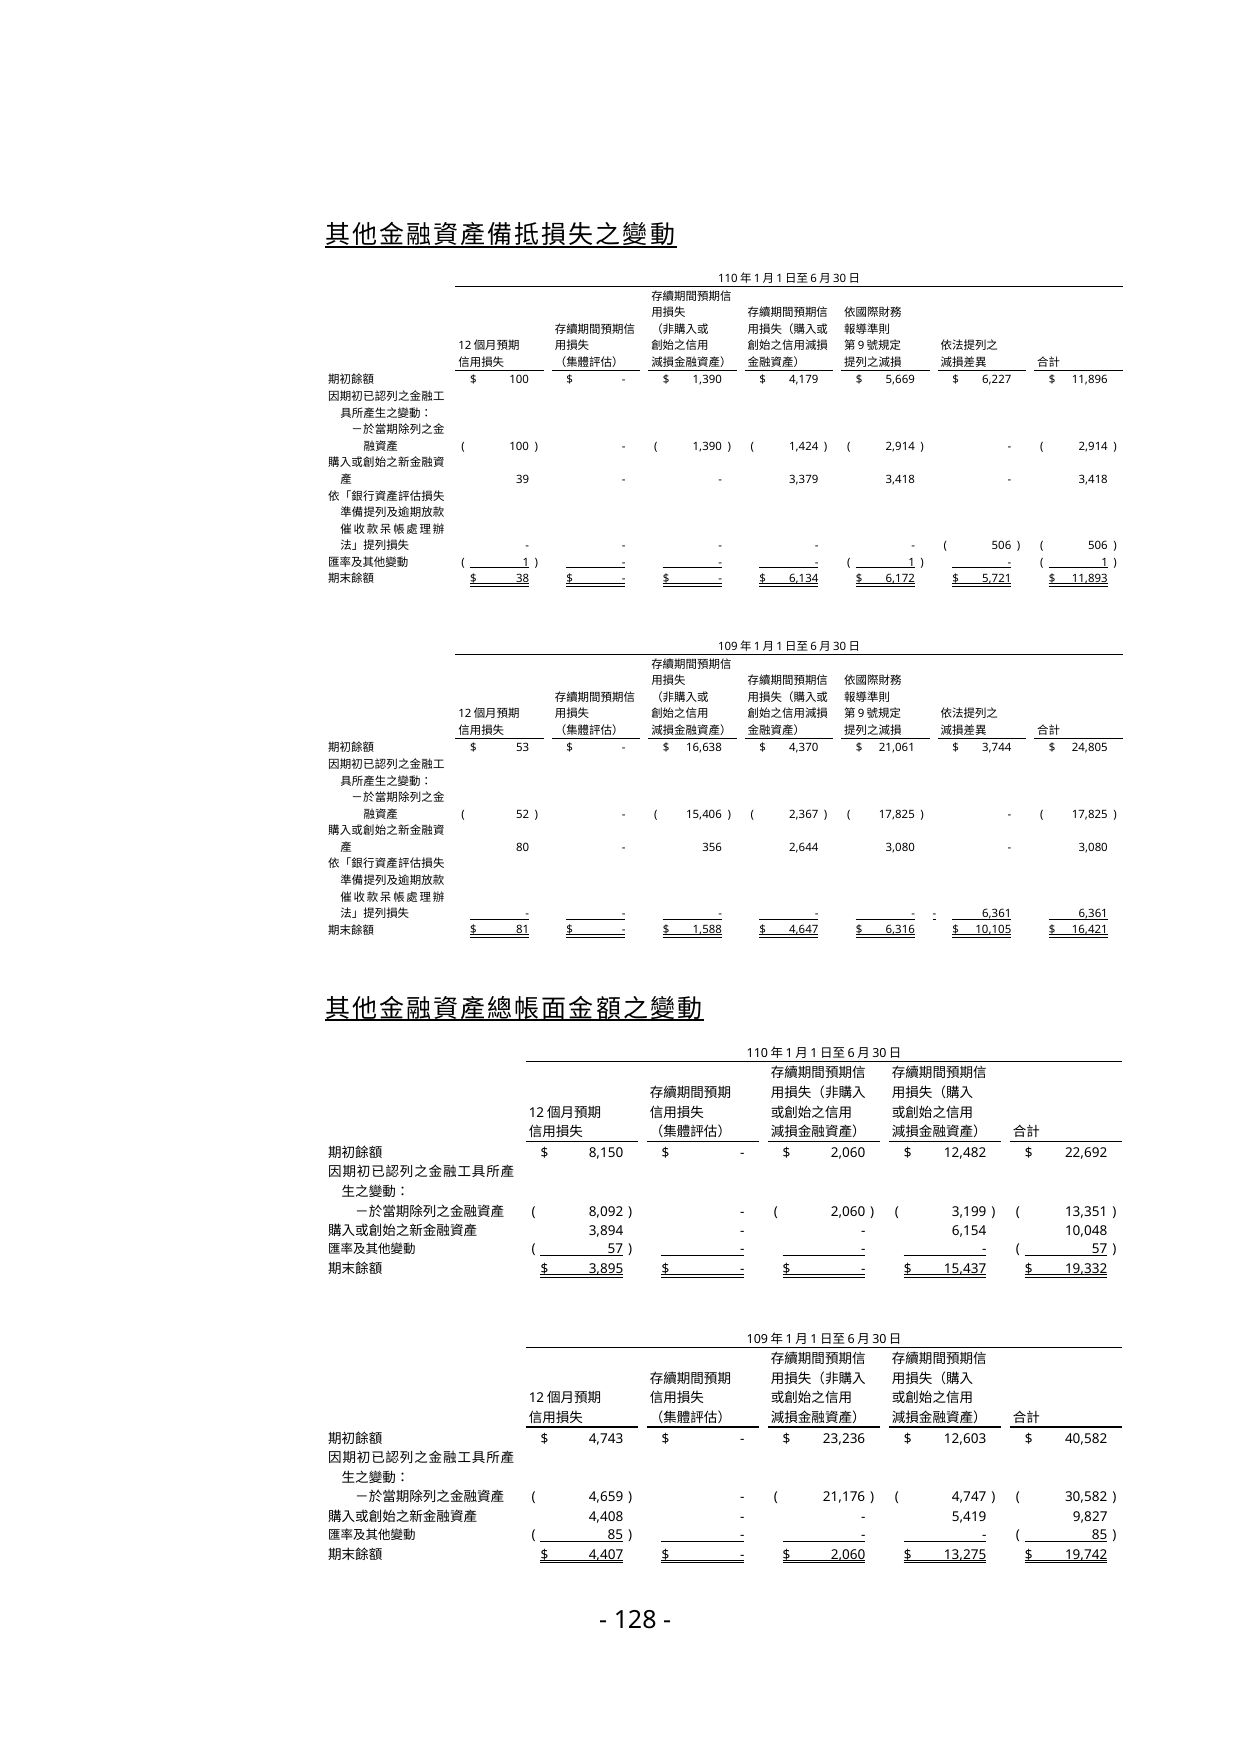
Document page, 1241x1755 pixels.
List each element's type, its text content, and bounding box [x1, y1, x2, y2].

table_cell [517, 1506, 526, 1525]
table_cell ( 3,199 ) [889, 1200, 1001, 1220]
table_cell [759, 1486, 768, 1506]
table_cell 存續期間預期信用損失（購入 或創始之信用 減損金融資產） [889, 1348, 1001, 1426]
table_cell - [552, 855, 640, 921]
table_cell 因期初已認列之金融工具所產生之變動： [325, 1161, 517, 1200]
table_cell $ 2,060 [768, 1142, 880, 1161]
table_cell 因期初已認列之金融工具所產生之變動： [325, 387, 447, 420]
table_cell [737, 454, 744, 487]
table_cell [517, 1161, 526, 1200]
table_cell [638, 1348, 647, 1426]
table_cell [880, 1220, 889, 1239]
table_cell $ 19,332 [1010, 1258, 1122, 1277]
table_cell - [889, 1525, 1001, 1544]
table_cell [517, 1220, 526, 1239]
table_cell ( 100 ) [455, 420, 544, 453]
table_cell [325, 1347, 517, 1426]
table_cell [759, 1220, 768, 1239]
table_cell [737, 788, 744, 821]
table_cell - [552, 553, 640, 569]
table_cell ( 506 ) [938, 487, 1026, 553]
table_cell [1026, 755, 1034, 788]
table_cell 存續期間預期信用損失（非購入 或創始之信用 減損金融資產） [768, 1348, 880, 1426]
table_cell [647, 1447, 759, 1486]
table_cell $ 16,421 [1034, 921, 1122, 937]
table_cell [737, 569, 744, 586]
table_cell 購入或創始之新金融資產 [325, 1220, 517, 1239]
table_cell [648, 755, 737, 788]
table_cell - [648, 855, 737, 921]
table_cell [544, 487, 552, 553]
table_cell [1026, 655, 1034, 737]
table_cell 存續期間預期信用損失（非購入 或創始之信用 減損金融資產） [768, 1062, 880, 1141]
table_cell $ 6,172 [841, 569, 929, 586]
table_cell [517, 1240, 526, 1258]
table_cell [833, 420, 841, 453]
table_cell 356 [648, 821, 737, 854]
table_cell [1001, 1506, 1010, 1525]
table_cell [1010, 1447, 1122, 1486]
table_cell $ 24,805 [1034, 739, 1122, 755]
table_cell [640, 855, 648, 921]
table_cell [759, 1161, 768, 1200]
table_cell 12個月預期 信用損失 [455, 655, 544, 737]
table_cell ( 2,914 ) [1034, 420, 1122, 453]
table_cell $ 3,744 [938, 739, 1026, 755]
table_cell - [648, 553, 737, 569]
table_cell [737, 370, 744, 387]
table_cell [880, 1525, 889, 1544]
table_cell [447, 454, 455, 487]
table_cell [517, 1061, 526, 1141]
table_cell [638, 1506, 647, 1525]
table_cell - [768, 1220, 880, 1239]
table_cell $ - [647, 1544, 759, 1563]
table_cell [1001, 1220, 1010, 1239]
table_cell $ 10,105 [938, 921, 1026, 937]
table_cell [759, 1141, 768, 1161]
table_cell [737, 738, 744, 755]
table_cell 合計 [1010, 1062, 1122, 1141]
table_cell [640, 420, 648, 453]
table_cell $ 16,638 [648, 739, 737, 755]
table_cell $ 12,482 [889, 1142, 1001, 1161]
table_cell [1026, 370, 1034, 387]
table_cell ( 506 ) [1034, 487, 1122, 553]
table_cell －於當期除列之金融資產 [325, 1200, 517, 1220]
table_header [447, 637, 455, 654]
table_cell - [938, 553, 1026, 569]
table_cell $ 8,150 [526, 1142, 638, 1161]
table_cell 依國際財務 報導準則 第9號規定 提列之減損 [841, 655, 929, 737]
table_cell $ 38 [455, 569, 544, 586]
table_cell [930, 370, 937, 387]
table_cell $ - [768, 1258, 880, 1277]
table_cell ( 17,825 ) [841, 788, 929, 821]
table_cell 期末餘額 [325, 1258, 517, 1277]
table_cell $ - [647, 1428, 759, 1447]
table_cell $ - [648, 569, 737, 586]
table_cell 匯率及其他變動 [325, 1240, 517, 1258]
table_cell 3,080 [1034, 821, 1122, 854]
table_cell [544, 788, 552, 821]
table_cell [640, 788, 648, 821]
table_cell - [938, 821, 1026, 854]
table_cell [638, 1486, 647, 1506]
table_cell [768, 1161, 880, 1200]
table_cell ( 52 ) [455, 788, 544, 821]
table_cell ( 1 ) [841, 553, 929, 569]
table_cell [880, 1062, 889, 1141]
table_cell [640, 821, 648, 854]
table_cell [737, 921, 744, 937]
table_cell [640, 454, 648, 487]
table_cell 依法提列之 減損差異 [938, 287, 1026, 369]
table_cell $ - [647, 1142, 759, 1161]
table_cell ( 2,367 ) [745, 788, 833, 821]
table_cell [1001, 1486, 1010, 1506]
table_cell [833, 921, 841, 937]
table_cell $ 12,603 [889, 1428, 1001, 1447]
table_cell ( 57 ) [526, 1240, 638, 1258]
table_cell ( 1,424 ) [745, 420, 833, 453]
table_cell [544, 655, 552, 737]
table_cell [1026, 855, 1034, 921]
table_cell - [647, 1240, 759, 1258]
table_cell [325, 654, 447, 737]
table_cell [759, 1348, 768, 1426]
table_cell [544, 387, 552, 420]
table_cell ( 2,914 ) [841, 420, 929, 453]
table_cell 存續期間預期 信用損失 （集體評估） [647, 1348, 759, 1426]
table_cell [938, 755, 1026, 788]
table_cell [638, 1220, 647, 1239]
table_cell [737, 855, 744, 921]
table_cell [638, 1200, 647, 1220]
table_cell $ 11,893 [1034, 569, 1122, 586]
table_cell ( 17,825 ) [1034, 788, 1122, 821]
table_cell 10,048 [1010, 1220, 1122, 1239]
table_cell [833, 738, 841, 755]
table_cell $ - [647, 1258, 759, 1277]
table_cell $ 15,437 [889, 1258, 1001, 1277]
table_cell $ 4,179 [745, 371, 833, 387]
table_cell [447, 855, 455, 921]
table_cell ( 8,092 ) [526, 1200, 638, 1220]
table_cell - [841, 487, 929, 553]
table_cell [447, 553, 455, 569]
table_cell 存續期間預期信用損失 （非購入或 創始之信用 減損金融資產） [648, 287, 737, 369]
table_cell [759, 1240, 768, 1258]
table_cell [544, 821, 552, 854]
table_cell 3,894 [526, 1220, 638, 1239]
table_cell [638, 1161, 647, 1200]
table_cell ( 1,390 ) [648, 420, 737, 453]
table_cell [447, 387, 455, 420]
table_cell $ - [552, 739, 640, 755]
table_cell [640, 738, 648, 755]
table_cell [640, 553, 648, 569]
table_cell ( 85 ) [1010, 1525, 1122, 1544]
table_cell [930, 738, 937, 755]
table_cell [447, 569, 455, 586]
table_cell [447, 788, 455, 821]
table_cell [447, 286, 455, 369]
table_cell [1026, 287, 1034, 369]
table_cell - [648, 487, 737, 553]
table_cell [880, 1426, 889, 1447]
table_cell [640, 569, 648, 586]
table_cell ( 57 ) [1010, 1240, 1122, 1258]
table_cell [640, 387, 648, 420]
table_cell [930, 387, 937, 420]
table_cell [930, 454, 937, 487]
table_cell [447, 821, 455, 854]
table_cell [1001, 1258, 1010, 1277]
table_cell $ 22,692 [1010, 1142, 1122, 1161]
table_cell [638, 1525, 647, 1544]
table_header 110年1月1日至6月30日 [455, 269, 1122, 286]
table_header 110年1月1日至6月30日 [526, 1043, 1122, 1061]
table_cell [745, 387, 833, 420]
table_cell [517, 1525, 526, 1544]
table_cell [552, 387, 640, 420]
table_cell [1034, 755, 1122, 788]
table_cell ( 1 ) [1034, 553, 1122, 569]
table_cell [737, 821, 744, 854]
text 其他金融資產總帳面金額之變動 [325, 988, 1122, 1024]
table_cell 9,827 [1010, 1506, 1122, 1525]
table_cell [930, 655, 937, 737]
table_header [517, 1329, 526, 1347]
table_cell $ 40,582 [1010, 1428, 1122, 1447]
table_cell [544, 454, 552, 487]
table_cell [833, 553, 841, 569]
table_cell [880, 1141, 889, 1161]
table_cell - [455, 855, 544, 921]
table_cell [544, 855, 552, 921]
table_cell [638, 1062, 647, 1141]
table_cell [889, 1161, 1001, 1200]
table_cell $ 6,134 [745, 569, 833, 586]
table_cell [517, 1200, 526, 1220]
table_cell $ 4,743 [526, 1428, 638, 1447]
table_cell [447, 487, 455, 553]
table_cell [833, 487, 841, 553]
table_cell [640, 921, 648, 937]
table_cell $ 6,227 [938, 371, 1026, 387]
table_cell [638, 1426, 647, 1447]
table_cell $ 81 [455, 921, 544, 937]
table_cell ( 4,747 ) [889, 1486, 1001, 1506]
table_cell [880, 1348, 889, 1426]
table_cell 依法提列之 減損差異 [938, 655, 1026, 737]
table_cell [745, 755, 833, 788]
table_cell [1001, 1200, 1010, 1220]
table_cell [640, 655, 648, 737]
table_cell 4,408 [526, 1506, 638, 1525]
table_cell 因期初已認列之金融工具所產生之變動： [325, 755, 447, 788]
table_cell [1001, 1447, 1010, 1486]
table_cell 6,361 [1034, 855, 1122, 921]
table_cell ( 21,176 ) [768, 1486, 880, 1506]
table_cell 存續期間預期信用損失 （集體評估） [552, 655, 640, 737]
table_cell [1001, 1161, 1010, 1200]
table_cell [517, 1141, 526, 1161]
table_cell $ 4,647 [745, 921, 833, 937]
table_cell 存續期間預期信用損失（購入 或創始之信用 減損金融資產） [889, 1062, 1001, 1141]
table_cell - [552, 454, 640, 487]
table_header 109年1月1日至6月30日 [455, 637, 1122, 654]
table_cell $ - [552, 921, 640, 937]
table_cell [759, 1258, 768, 1277]
table_cell 3,379 [745, 454, 833, 487]
table_cell [648, 387, 737, 420]
table_cell ( 85 ) [526, 1525, 638, 1544]
table_cell [544, 553, 552, 569]
table_cell [447, 370, 455, 387]
table_cell [833, 287, 841, 369]
table_cell 期初餘額 [325, 1426, 517, 1447]
table_cell [889, 1447, 1001, 1486]
table_cell [1026, 788, 1034, 821]
table_cell - [768, 1525, 880, 1544]
table_cell [930, 755, 937, 788]
table_cell [517, 1426, 526, 1447]
table_cell [768, 1447, 880, 1486]
table_cell [841, 755, 929, 788]
table_cell [1001, 1525, 1010, 1544]
table_cell [1010, 1161, 1122, 1200]
table_cell - [648, 454, 737, 487]
table_cell ( 1 ) [455, 553, 544, 569]
table_cell [1001, 1544, 1010, 1563]
table_cell [640, 287, 648, 369]
table_cell [526, 1447, 638, 1486]
table_cell $ 21,061 [841, 739, 929, 755]
table_cell ( 13,351 ) [1010, 1200, 1122, 1220]
table_cell [447, 921, 455, 937]
table_cell [930, 553, 937, 569]
table_cell [880, 1447, 889, 1486]
table_cell [638, 1240, 647, 1258]
table_cell [759, 1200, 768, 1220]
table_cell [638, 1447, 647, 1486]
table_cell 12個月預期 信用損失 [526, 1348, 638, 1426]
table_header [325, 1043, 517, 1061]
table_cell [447, 654, 455, 737]
table_header [325, 1329, 517, 1347]
table_cell [517, 1447, 526, 1486]
table_cell $ 2,060 [768, 1544, 880, 1563]
table_cell 39 [455, 454, 544, 487]
table_cell $ 5,721 [938, 569, 1026, 586]
table_cell $ 1,588 [648, 921, 737, 937]
table_cell - [938, 420, 1026, 453]
table_cell [1026, 387, 1034, 420]
table_cell [841, 387, 929, 420]
table_cell - [552, 487, 640, 553]
table_cell [1026, 420, 1034, 453]
table_cell ( 15,406 ) [648, 788, 737, 821]
table_cell $ 100 [455, 371, 544, 387]
table_cell - [647, 1200, 759, 1220]
table_cell [638, 1141, 647, 1161]
table_cell [1026, 553, 1034, 569]
table_cell 80 [455, 821, 544, 854]
table_cell [638, 1544, 647, 1563]
table_cell [737, 487, 744, 553]
table_cell 5,419 [889, 1506, 1001, 1525]
table_cell [640, 370, 648, 387]
table_cell [930, 420, 937, 453]
table_header [517, 1043, 526, 1061]
table_cell $ 53 [455, 739, 544, 755]
table_cell [517, 1486, 526, 1506]
table_cell [930, 821, 937, 854]
table_cell [1001, 1348, 1010, 1426]
table_cell - [930, 855, 937, 921]
table_cell [833, 755, 841, 788]
table_header [325, 269, 447, 286]
table_cell 期初餘額 [325, 370, 447, 387]
table_cell 3,418 [1034, 454, 1122, 487]
table_cell [737, 287, 744, 369]
table_cell $ 4,407 [526, 1544, 638, 1563]
table_cell [447, 738, 455, 755]
table_cell [447, 755, 455, 788]
table_cell [544, 420, 552, 453]
table_cell 存續期間預期信用損失 （集體評估） [552, 287, 640, 369]
table_cell 2,644 [745, 821, 833, 854]
table_cell - [552, 821, 640, 854]
table_cell [930, 788, 937, 821]
table_cell $ - [552, 569, 640, 586]
table_cell - [768, 1506, 880, 1525]
table_cell 存續期間預期信用損失（購入或創始之信用減損金融資產） [745, 287, 833, 369]
table_cell 依「銀行資產評估損失準備提列及逾期放款催收款呆帳處理辦法」提列損失 [325, 855, 447, 921]
table_cell [640, 755, 648, 788]
table_cell [455, 387, 544, 420]
table_cell [1026, 921, 1034, 937]
table_cell $ 5,669 [841, 371, 929, 387]
table_cell 匯率及其他變動 [325, 553, 447, 569]
table_cell $ 4,370 [745, 739, 833, 755]
table_cell $ 1,390 [648, 371, 737, 387]
table_cell [325, 1061, 517, 1141]
table_cell 匯率及其他變動 [325, 1525, 517, 1544]
table_cell - [938, 454, 1026, 487]
table_cell 存續期間預期信用損失 （非購入或 創始之信用 減損金融資產） [648, 655, 737, 737]
table_cell [833, 569, 841, 586]
table_cell $ 19,742 [1010, 1544, 1122, 1563]
table_cell [455, 755, 544, 788]
table_cell [638, 1258, 647, 1277]
table_cell 期初餘額 [325, 738, 447, 755]
table_cell －於當期除列之金融資產 [325, 788, 447, 821]
table_cell [544, 755, 552, 788]
table_cell - [647, 1506, 759, 1525]
table_cell 期末餘額 [325, 1544, 517, 1563]
table_cell [759, 1544, 768, 1563]
table_cell [640, 487, 648, 553]
table_cell [880, 1544, 889, 1563]
table_cell [759, 1062, 768, 1141]
table_cell ( 4,659 ) [526, 1486, 638, 1506]
table_cell [737, 553, 744, 569]
table_cell 期末餘額 [325, 569, 447, 586]
table_cell 存續期間預期 信用損失 （集體評估） [647, 1062, 759, 1141]
table_cell [517, 1347, 526, 1426]
table_cell - [768, 1240, 880, 1258]
table_cell [833, 387, 841, 420]
text 其他金融資產備抵損失之變動 [325, 215, 1122, 251]
table_cell [1026, 487, 1034, 553]
table_cell 依「銀行資產評估損失準備提列及逾期放款催收款呆帳處理辦法」提列損失 [325, 487, 447, 553]
table_cell $ 3,895 [526, 1258, 638, 1277]
table_cell 12個月預期 信用損失 [455, 287, 544, 369]
table_cell [833, 454, 841, 487]
table_cell [880, 1200, 889, 1220]
table_cell - [745, 553, 833, 569]
table_cell [759, 1525, 768, 1544]
table_cell [1026, 569, 1034, 586]
table_cell [325, 286, 447, 369]
table_cell [526, 1161, 638, 1200]
table_cell [880, 1486, 889, 1506]
table_cell [544, 921, 552, 937]
table_cell - [647, 1486, 759, 1506]
table_cell －於當期除列之金融資產 [325, 420, 447, 453]
table_header [325, 637, 447, 654]
table_cell - [647, 1525, 759, 1544]
table_cell - [552, 788, 640, 821]
table_cell 期末餘額 [325, 921, 447, 937]
table_cell 合計 [1010, 1348, 1122, 1426]
table_cell [880, 1161, 889, 1200]
table_cell $ - [552, 371, 640, 387]
table_cell [544, 370, 552, 387]
table_cell [544, 738, 552, 755]
table_cell [517, 1544, 526, 1563]
table_cell [1001, 1141, 1010, 1161]
table_cell 3,418 [841, 454, 929, 487]
table_cell 6,154 [889, 1220, 1001, 1239]
table_cell 合計 [1034, 655, 1122, 737]
table_cell 期初餘額 [325, 1141, 517, 1161]
table_cell [544, 287, 552, 369]
table_cell [930, 569, 937, 586]
table_cell $ 6,316 [841, 921, 929, 937]
table_cell $ 23,236 [768, 1428, 880, 1447]
table_cell 購入或創始之新金融資產 [325, 821, 447, 854]
table_cell 因期初已認列之金融工具所產生之變動： [325, 1447, 517, 1486]
table_cell [647, 1161, 759, 1200]
table_cell - [745, 487, 833, 553]
table_cell [833, 655, 841, 737]
table_cell [1001, 1062, 1010, 1141]
table_cell [759, 1426, 768, 1447]
table_cell －於當期除列之金融資產 [325, 1486, 517, 1506]
table_cell [544, 569, 552, 586]
table_cell ( 30,582 ) [1010, 1486, 1122, 1506]
table_cell - [841, 855, 929, 921]
table_cell [938, 387, 1026, 420]
table_cell 合計 [1034, 287, 1122, 369]
table_cell [759, 1447, 768, 1486]
table_cell [759, 1506, 768, 1525]
table_cell [737, 387, 744, 420]
table_cell 6,361 [938, 855, 1026, 921]
table_cell [880, 1258, 889, 1277]
table_cell - [745, 855, 833, 921]
table_cell [517, 1258, 526, 1277]
table_cell - [647, 1220, 759, 1239]
table_cell [880, 1506, 889, 1525]
table_cell [1001, 1426, 1010, 1447]
table_cell 依國際財務 報導準則 第9號規定 提列之減損 [841, 287, 929, 369]
table_cell [552, 755, 640, 788]
table_cell [930, 921, 937, 937]
table_cell - [938, 788, 1026, 821]
table_cell - [552, 420, 640, 453]
table_cell [930, 287, 937, 369]
table_cell [1026, 454, 1034, 487]
table_cell [737, 420, 744, 453]
table_cell 購入或創始之新金融資產 [325, 454, 447, 487]
table_header 109年1月1日至6月30日 [526, 1329, 1122, 1347]
table_cell 3,080 [841, 821, 929, 854]
table_cell [1026, 821, 1034, 854]
table_cell [833, 788, 841, 821]
table_cell [1001, 1240, 1010, 1258]
table_cell [880, 1240, 889, 1258]
table_cell [1034, 387, 1122, 420]
table_cell - [455, 487, 544, 553]
table_cell [447, 420, 455, 453]
table_cell - [889, 1240, 1001, 1258]
table_cell [1026, 738, 1034, 755]
table_cell 12個月預期 信用損失 [526, 1062, 638, 1141]
table_cell [737, 655, 744, 737]
table_cell [737, 755, 744, 788]
table_cell $ 11,896 [1034, 371, 1122, 387]
table_cell [930, 487, 937, 553]
table_cell [833, 370, 841, 387]
table_cell ( 2,060 ) [768, 1200, 880, 1220]
table_cell 存續期間預期信用損失（購入或創始之信用減損金融資產） [745, 655, 833, 737]
table_header [447, 269, 455, 286]
table_cell [833, 855, 841, 921]
table_cell 購入或創始之新金融資產 [325, 1506, 517, 1525]
table_cell [833, 821, 841, 854]
table_cell $ 13,275 [889, 1544, 1001, 1563]
